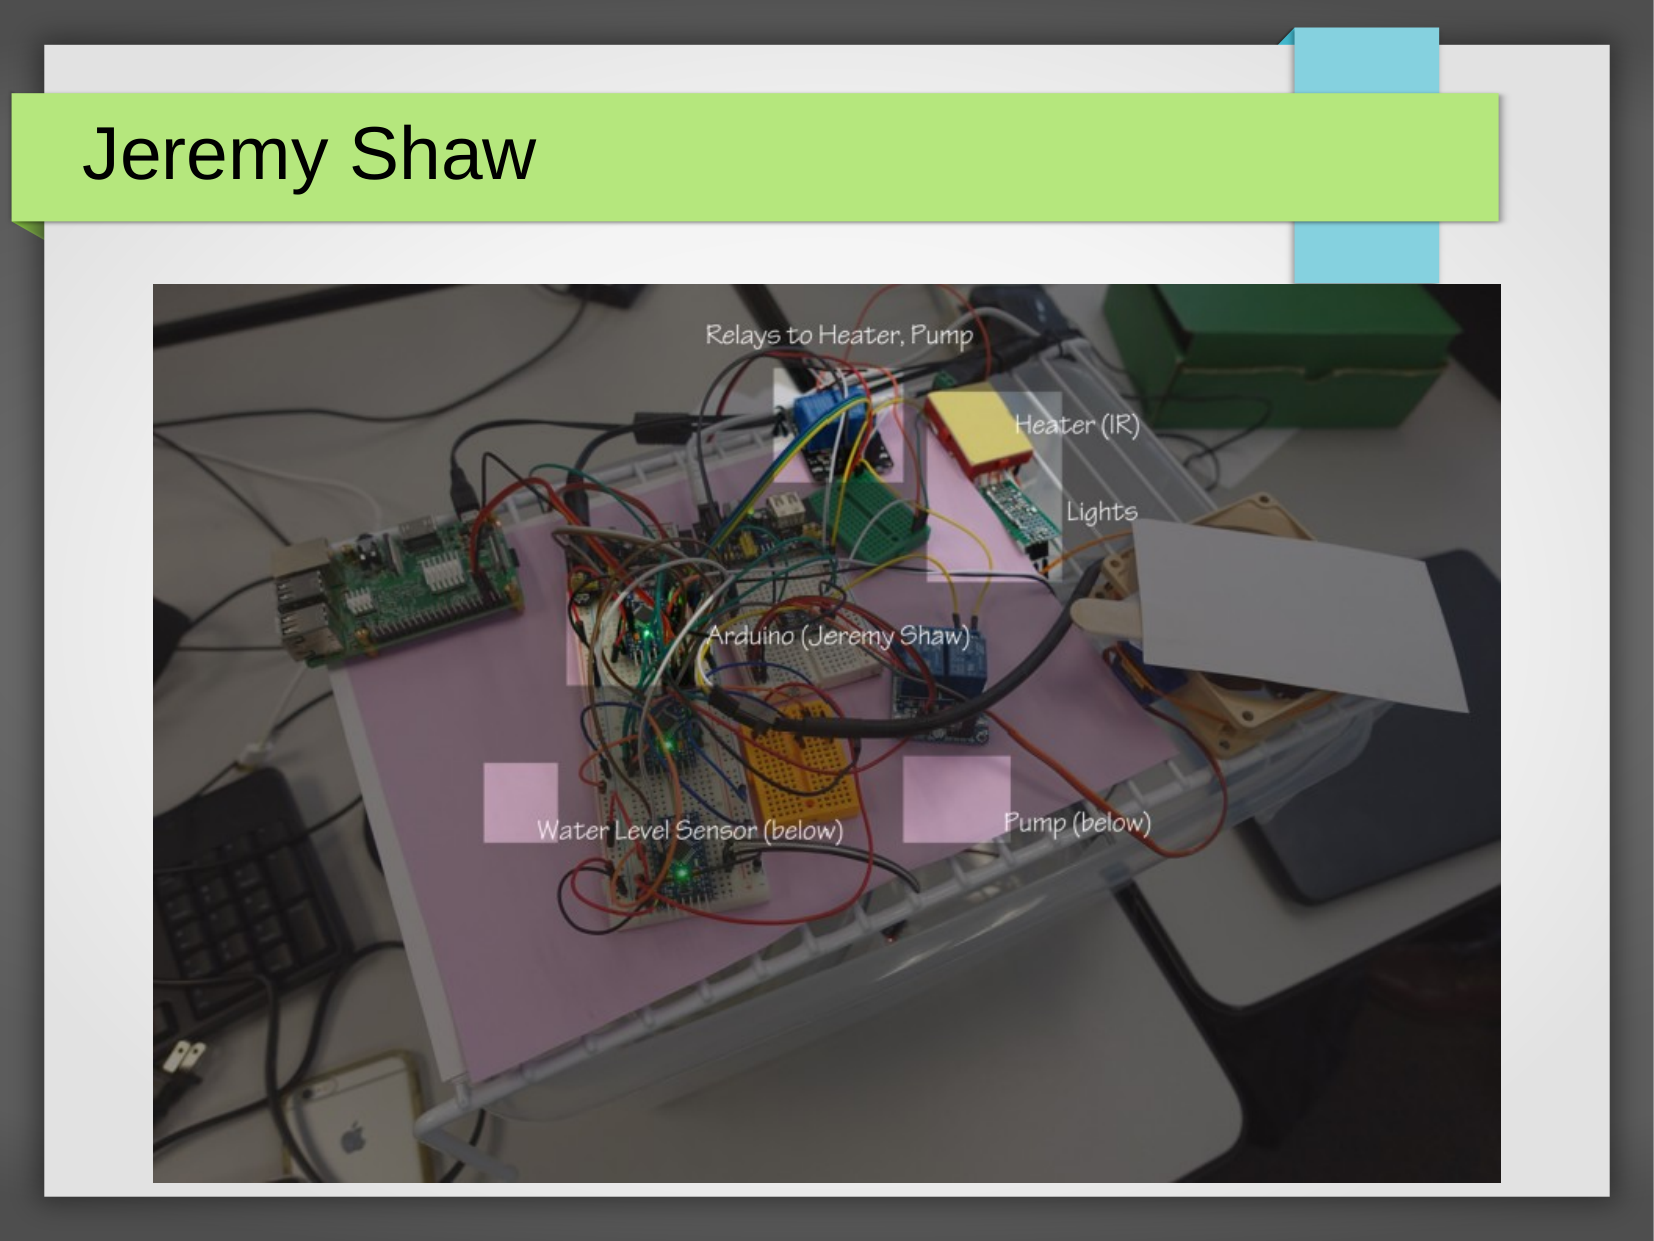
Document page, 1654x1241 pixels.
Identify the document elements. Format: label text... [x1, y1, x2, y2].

picture [0, 0, 1654, 1241]
title Jeremy Shaw [82, 94, 1264, 213]
